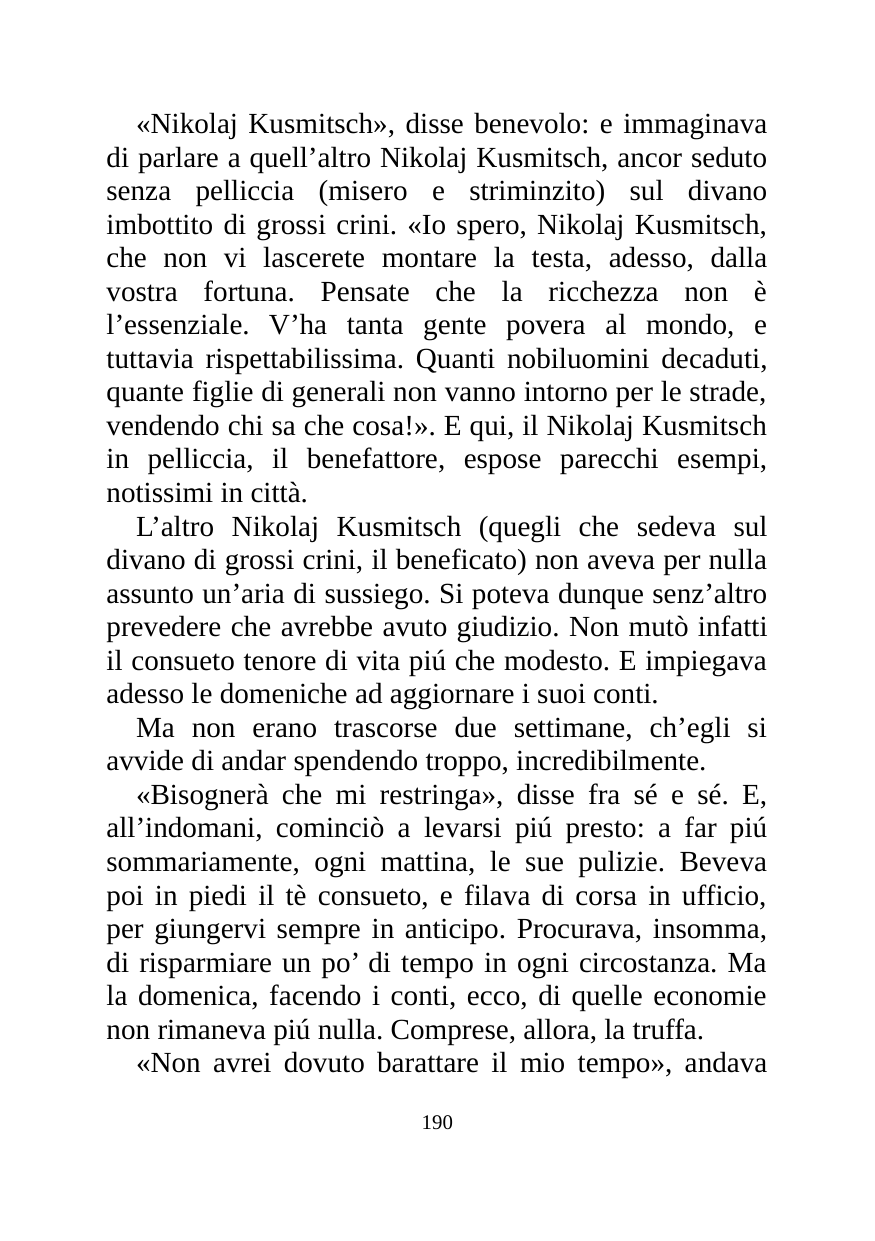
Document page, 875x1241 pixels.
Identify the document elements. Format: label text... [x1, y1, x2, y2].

text «Nikolaj Kusmitsch», disse benevolo: e immaginava di parlare a quell’altro Nikolaj Kusmitsch, ancor seduto senza pelliccia (misero e striminzito) sul divano imbottito di grossi crini. «Io spero, Nikolaj Kusmitsch, che non vi lascerete montare la testa, adesso, dalla vostra fortuna. Pensate che la ricchezza non è l’essenziale. V’ha tanta gente povera al mondo, e tuttavia rispettabilissima. Quanti nobiluomini decaduti, quante figlie di generali non vanno intorno per le strade, vendendo chi sa che cosa!». E qui, il Nikolaj Kusmitsch in pelliccia, il benefattore, espose parecchi esempi, notissimi in città. [106, 106, 768, 509]
text «Non avrei dovuto barattare il mio tempo», andava [106, 1045, 768, 1079]
text L’altro Nikolaj Kusmitsch (quegli che sedeva sul divano di grossi crini, il beneficato) non aveva per nulla assunto un’aria di sussiego. Si poteva dunque senz’altro prevedere che avrebbe avuto giudizio. Non mutò infatti il consueto tenore di vita piú che modesto. E impiegava adesso le domeniche ad aggiornare i suoi conti. [106, 509, 768, 710]
text «Bisognerà che mi restringa», disse fra sé e sé. E, all’indomani, cominciò a levarsi piú presto: a far piú sommariamente, ogni mattina, le sue pulizie. Beveva poi in piedi il tè consueto, e filava di corsa in ufficio, per giungervi sempre in anticipo. Procurava, insomma, di risparmiare un po’ di tempo in ogni circostanza. Ma la domenica, facendo i conti, ecco, di quelle economie non rimaneva piú nulla. Comprese, allora, la truffa. [106, 777, 768, 1045]
text Ma non erano trascorse due settimane, ch’egli si avvide di andar spendendo troppo, incredibilmente. [106, 710, 768, 777]
